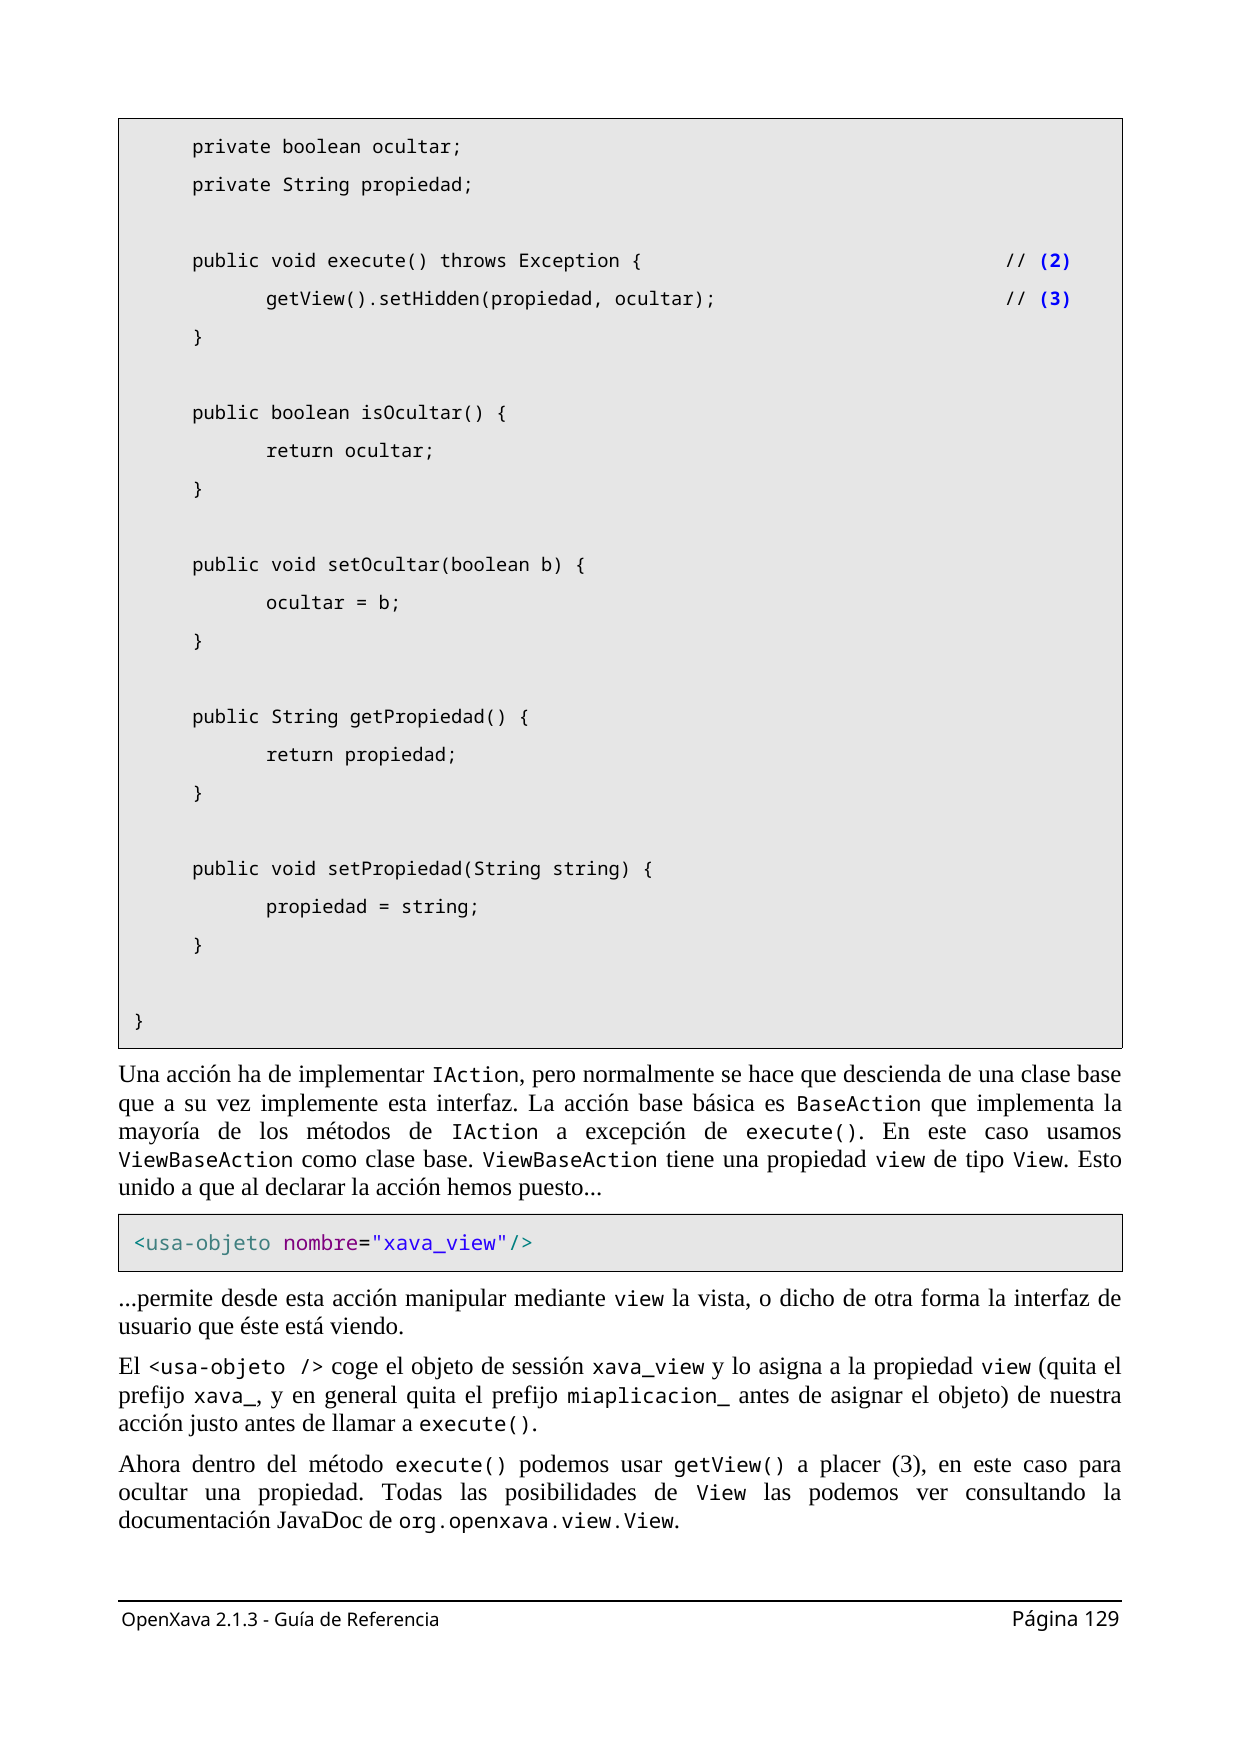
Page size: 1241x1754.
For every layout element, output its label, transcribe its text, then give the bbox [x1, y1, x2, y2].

text Ahora dentro del método execute() podemos usar getView() a placer (3), en este caso para ocultar una propiedad. Todas las posibilidades de View las podemos ver consultando la documentación JavaDoc de org.openxava.view.View. [118, 1450, 1122, 1534]
text <usa-objeto nombre="xava_view"/> [119, 1215, 1122, 1271]
text } [119, 460, 1122, 498]
text public void execute() throws Exception { // (2) [119, 232, 1122, 270]
text propiedad = string; [119, 878, 1122, 917]
text } [119, 612, 1122, 650]
text El <usa-objeto /> coge el objeto de sessión xava_view y lo asigna a la propiedad view (quita el prefijo xava_, y en general quita el prefijo miaplicacion_ antes de asignar el objeto) de nuestra acción justo antes de llamar a execute(). [118, 1352, 1122, 1437]
text ...permite desde esta acción manipular mediante view la vista, o dicho de otra forma la interfaz de usuario que éste está viendo. [118, 1284, 1122, 1340]
text } [119, 764, 1122, 802]
text public String getPropiedad() { [119, 688, 1122, 726]
text private String propiedad; [119, 156, 1122, 194]
text } [119, 308, 1122, 346]
text } [119, 993, 1122, 1048]
text } [119, 917, 1122, 954]
text return ocultar; [119, 422, 1122, 460]
text private boolean ocultar; [119, 119, 1122, 156]
text ocultar = b; [119, 574, 1122, 612]
text public void setOcultar(boolean b) { [119, 536, 1122, 574]
text getView().setHidden(propiedad, ocultar); // (3) [119, 270, 1122, 308]
text public void setPropiedad(String string) { [119, 841, 1122, 878]
text public boolean isOcultar() { [119, 384, 1122, 422]
text Una acción ha de implementar IAction, pero normalmente se hace que descienda de una clase base que a su vez implemente esta interfaz. La acción base básica es BaseAction que implementa la mayoría de los métodos de IAction a excepción de execute(). En este caso usamos ViewBaseAction como clase base. ViewBaseAction tiene una propiedad view de tipo View. Esto unido a que al declarar la acción hemos puesto... [118, 1060, 1122, 1201]
text return propiedad; [119, 726, 1122, 764]
